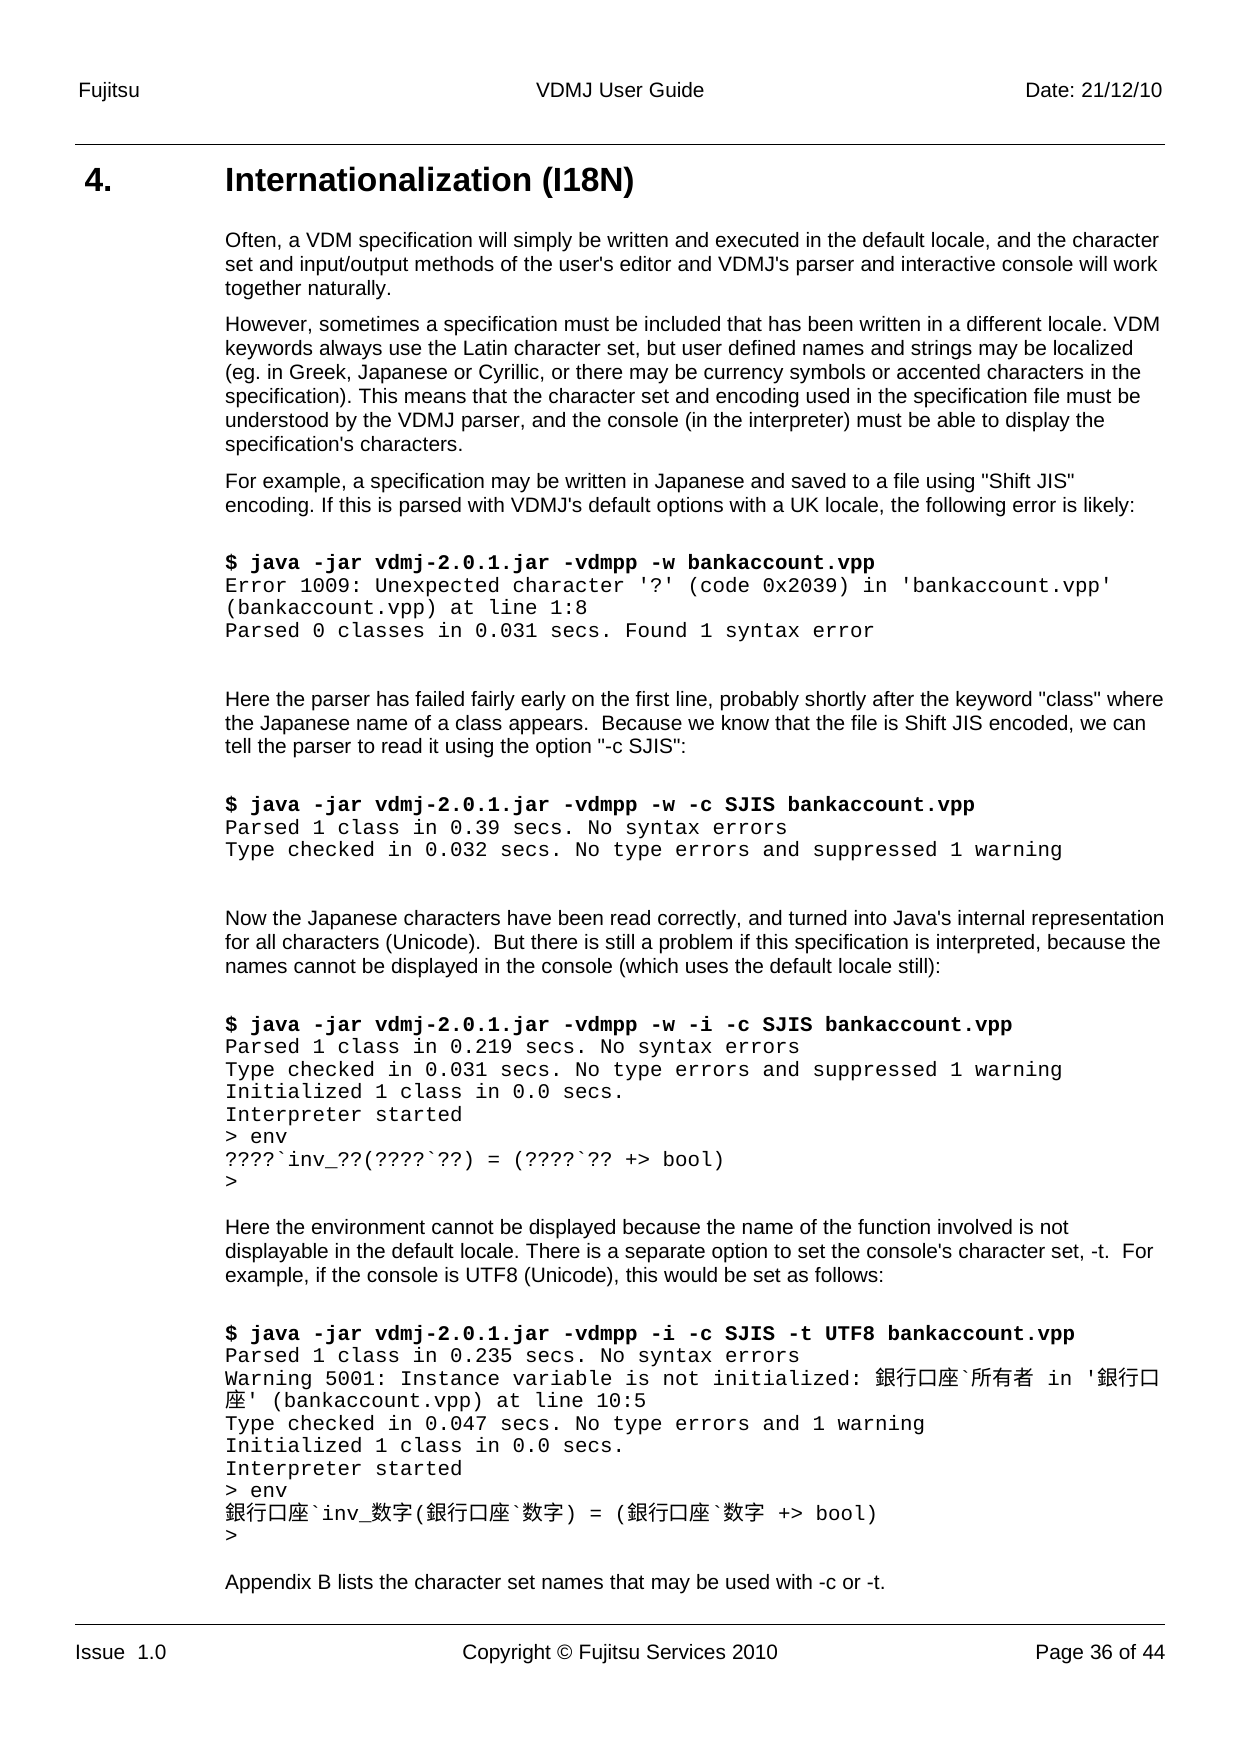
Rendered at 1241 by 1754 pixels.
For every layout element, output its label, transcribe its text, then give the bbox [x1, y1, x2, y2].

text Interpreter started [225, 1103, 1165, 1126]
text 銀行口座`inv_数字(銀行口座`数字) = (銀行口座`数字 +> bool) [225, 1502, 1165, 1525]
text Type checked in 0.047 secs. No type errors and 1 warning [225, 1412, 1165, 1435]
text Parsed 1 class in 0.39 secs. No syntax errors [225, 816, 1165, 839]
text Parsed 1 class in 0.219 secs. No syntax errors [225, 1036, 1165, 1058]
text Type checked in 0.031 secs. No type errors and suppressed 1 warning [225, 1058, 1165, 1081]
text > env [225, 1480, 1165, 1502]
text Parsed 0 classes in 0.031 secs. Found 1 syntax error [225, 619, 1165, 642]
text For example, a specification may be written in Japanese and saved to a file using "Shift JIS" encoding. If this is parsed with VDMJ's default options with a UK locale, the following error is likely: [225, 469, 1165, 517]
text Often, a VDM specification will simply be written and executed in the default locale, and the character set and input/output methods of the user's editor and VDMJ's parser and interactive console will work together naturally. [225, 228, 1165, 300]
text Type checked in 0.032 secs. No type errors and suppressed 1 warning [225, 839, 1165, 861]
text Initialized 1 class in 0.0 secs. [225, 1435, 1165, 1457]
text Here the parser has failed fairly early on the first line, probably shortly after the keyword "class" where the Japanese name of a class appears. Because we know that the file is Shift JIS encoded, we can tell the parser to read it using the option "-c SJIS": [225, 687, 1165, 759]
text Initialized 1 class in 0.0 secs. [225, 1081, 1165, 1103]
text $ java -jar vdmj-2.0.1.jar -vdmpp -w -c SJIS bankaccount.vpp [225, 794, 1165, 816]
text Here the environment cannot be displayed because the name of the function involved is not displayable in the default locale. There is a separate option to set the console's character set, -t. For example, if the console is UTF8 (Unicode), this would be set as follows: [225, 1216, 1165, 1287]
subtitle Internationalization (I18N) [75, 160, 1165, 198]
text Interpreter started [225, 1457, 1165, 1480]
text $ java -jar vdmj-2.0.1.jar -vdmpp -i -c SJIS -t UTF8 bankaccount.vpp [225, 1322, 1165, 1345]
text > env [225, 1126, 1165, 1148]
text > [225, 1171, 1165, 1193]
text Warning 5001: Instance variable is not initialized: 銀行口座`所有者 in '銀行口座' (bankaccount.vpp) at line 10:5 [225, 1367, 1165, 1412]
text ????`inv_??(????`??) = (????`?? +> bool) [225, 1148, 1165, 1171]
text Appendix B lists the character set names that may be used with -c or -t. [225, 1570, 1165, 1594]
text However, sometimes a specification must be included that has been written in a different locale. VDM keywords always use the Latin character set, but user defined names and strings may be localized (eg. in Greek, Japanese or Cyrillic, or there may be currency symbols or accented characters in the specification). This means that the character set and encoding used in the specification file must be understood by the VDMJ parser, and the console (in the interpreter) must be able to display the specification's characters. [225, 313, 1165, 456]
text Parsed 1 class in 0.235 secs. No syntax errors [225, 1345, 1165, 1367]
text > [225, 1525, 1165, 1547]
text Now the Japanese characters have been read correctly, and turned into Java's internal representation for all characters (Unicode). But there is still a problem if this specification is interpreted, because the names cannot be displayed in the console (which uses the default locale still): [225, 906, 1165, 978]
text $ java -jar vdmj-2.0.1.jar -vdmpp -w -i -c SJIS bankaccount.vpp [225, 1013, 1165, 1036]
text $ java -jar vdmj-2.0.1.jar -vdmpp -w bankaccount.vpp [225, 552, 1165, 574]
text Error 1009: Unexpected character '?' (code 0x2039) in 'bankaccount.vpp' (bankaccount.vpp) at line 1:8 [225, 574, 1165, 619]
